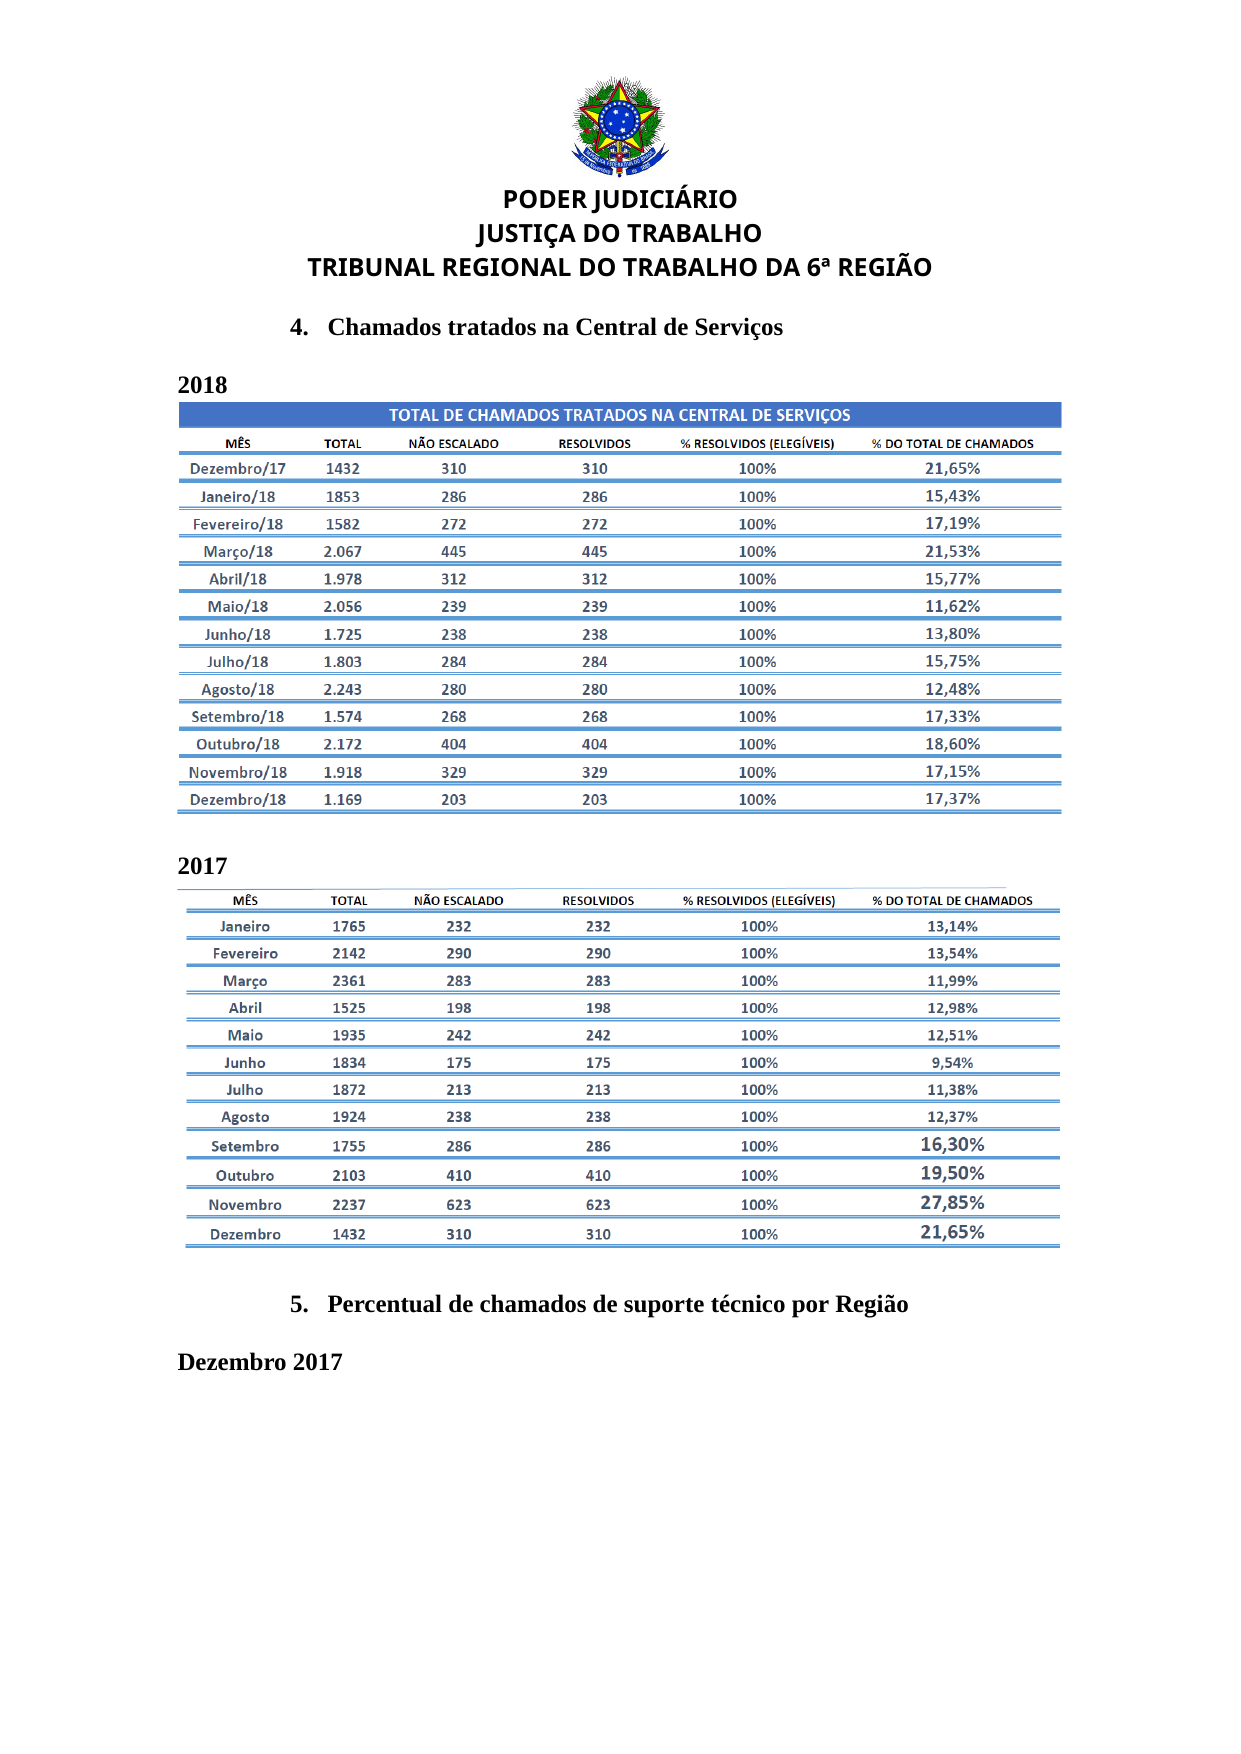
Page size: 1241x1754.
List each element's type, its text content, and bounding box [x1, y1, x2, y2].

list Percentual de chamados de suporte técnico por Região [290, 1289, 1063, 1318]
text 2018 [177, 370, 1063, 398]
text 2017 [177, 851, 1063, 879]
list Chamados tratados na Central de Serviços [290, 312, 1063, 341]
text Dezembro 2017 [177, 1347, 1063, 1376]
